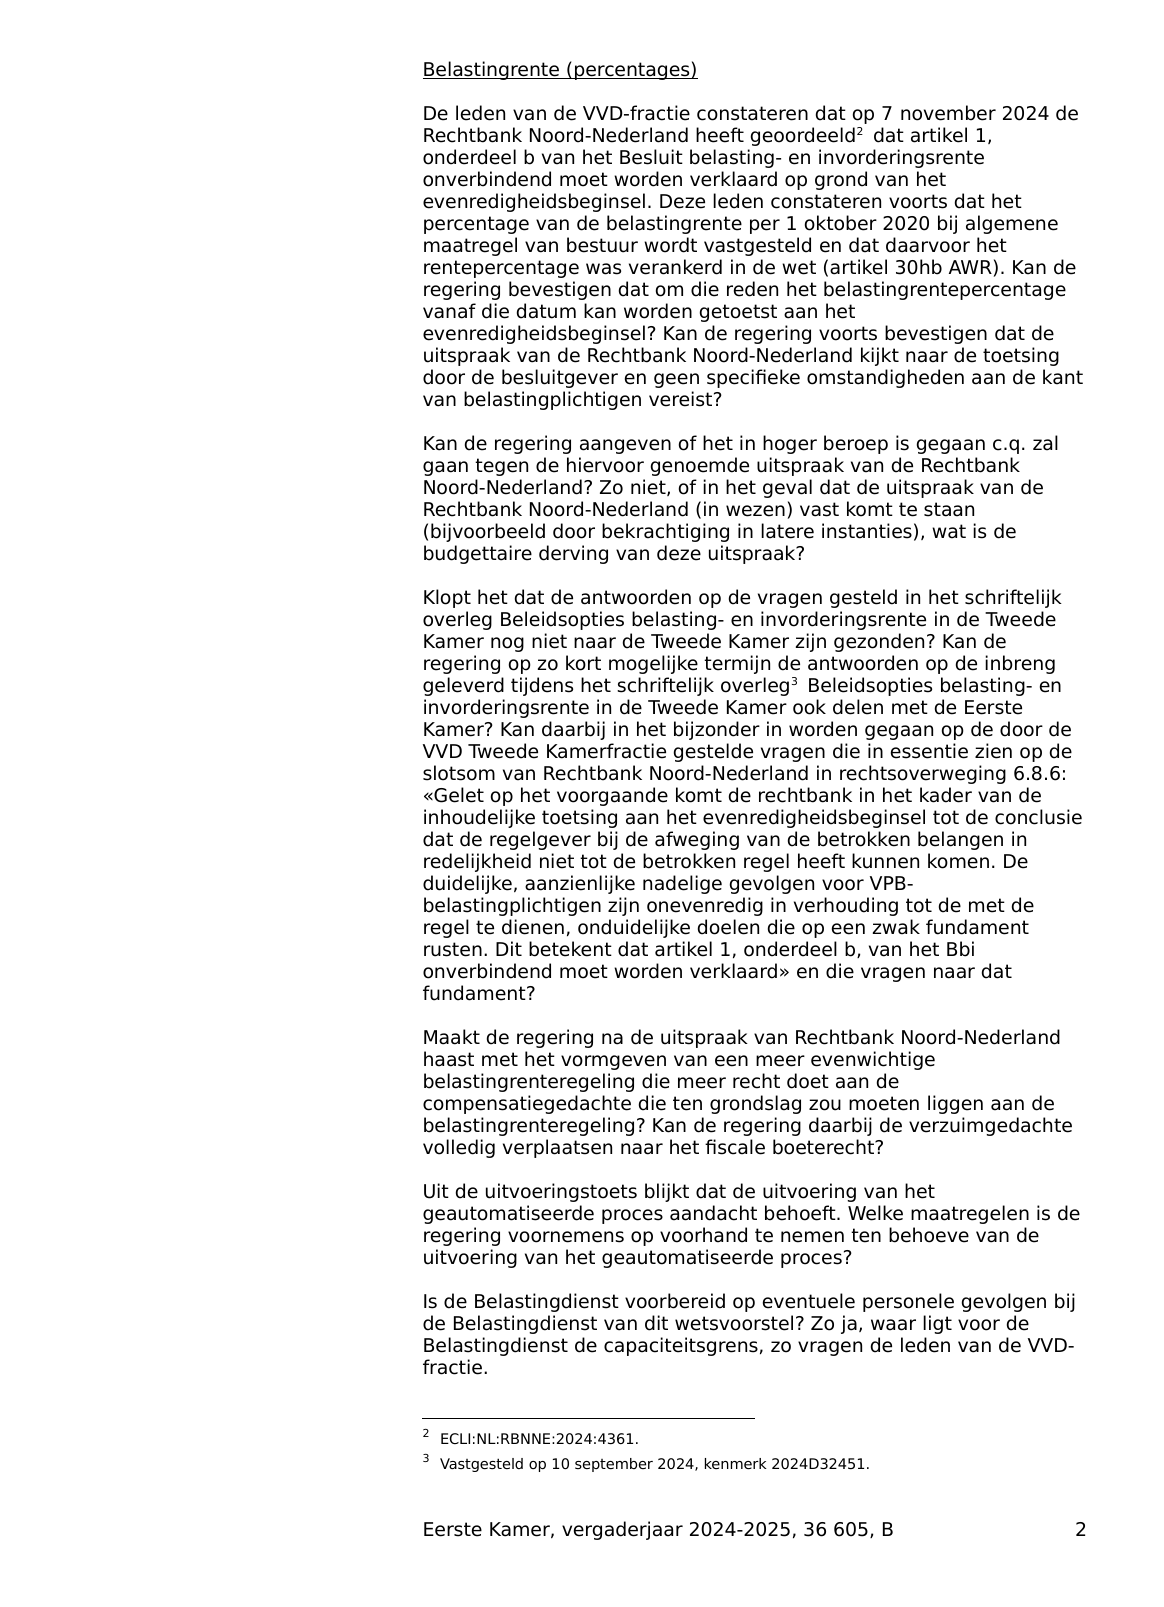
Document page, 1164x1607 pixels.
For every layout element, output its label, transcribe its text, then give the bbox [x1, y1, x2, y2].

text Klopt het dat de antwoorden op de vragen gesteld in het schriftelijk overleg Beleidsopties belasting- en invorderingsrente in de Tweede Kamer nog niet naar de Tweede Kamer zijn gezonden? Kan de regering op zo kort mogelijke termijn de antwoorden op de inbreng geleverd tijdens het schriftelijk overleg Beleidsopties belasting- en invorderingsrente in de Tweede Kamer ook delen met de Eerste Kamer? Kan daarbij in het bijzonder in worden gegaan op de door de VVD Tweede Kamerfractie gestelde vragen die in essentie zien op de slotsom van Rechtbank Noord-Nederland in rechtsoverweging 6.8.6: «Gelet op het voorgaande komt de rechtbank in het kader van de inhoudelijke toetsing aan het evenredigheidsbeginsel tot de conclusie dat de regelgever bij de afweging van de betrokken belangen in redelijkheid niet tot de betrokken regel heeft kunnen komen. De duidelijke, aanzienlijke nadelige gevolgen voor VPB-belastingplichtigen zijn onevenredig in verhouding tot de met de regel te dienen, onduidelijke doelen die op een zwak fundament rusten. Dit betekent dat artikel 1, onderdeel b, van het Bbi onverbindend moet worden verklaard» en die vragen naar dat fundament? [422, 587, 1087, 1005]
text Kan de regering aangeven of het in hoger beroep is gegaan c.q. zal gaan tegen de hiervoor genoemde uitspraak van de Rechtbank Noord-Nederland? Zo niet, of in het geval dat de uitspraak van de Rechtbank Noord-Nederland (in wezen) vast komt te staan (bijvoorbeeld door bekrachtiging in latere instanties), wat is de budgettaire derving van deze uitspraak? [422, 433, 1087, 565]
text ECLI:NL:RBNNE:2024:4361. [422, 1427, 1087, 1449]
text Is de Belastingdienst voorbereid op eventuele personele gevolgen bij de Belastingdienst van dit wetsvoorstel? Zo ja, waar ligt voor de Belastingdienst de capaciteitsgrens, zo vragen de leden van de VVD-fractie. [422, 1291, 1087, 1379]
text Vastgesteld op 10 september 2024, kenmerk 2024D32451. [422, 1452, 1087, 1474]
subtitle Belastingrente (percentages) [422, 59, 1087, 81]
text Uit de uitvoeringstoets blijkt dat de uitvoering van het geautomatiseerde proces aandacht behoeft. Welke maatregelen is de regering voornemens op voorhand te nemen ten behoeve van de uitvoering van het geautomatiseerde proces? [422, 1181, 1087, 1269]
text Maakt de regering na de uitspraak van Rechtbank Noord-Nederland haast met het vormgeven van een meer evenwichtige belastingrenteregeling die meer recht doet aan de compensatiegedachte die ten grondslag zou moeten liggen aan de belastingrenteregeling? Kan de regering daarbij de verzuimgedachte volledig verplaatsen naar het fiscale boeterecht? [422, 1027, 1087, 1159]
text De leden van de VVD-fractie constateren dat op 7 november 2024 de Rechtbank Noord-Nederland heeft geoordeeld dat artikel 1, onderdeel b van het Besluit belasting- en invorderingsrente onverbindend moet worden verklaard op grond van het evenredigheidsbeginsel. Deze leden constateren voorts dat het percentage van de belastingrente per 1 oktober 2020 bij algemene maatregel van bestuur wordt vastgesteld en dat daarvoor het rentepercentage was verankerd in de wet (artikel 30hb AWR). Kan de regering bevestigen dat om die reden het belastingrentepercentage vanaf die datum kan worden getoetst aan het evenredigheidsbeginsel? Kan de regering voorts bevestigen dat de uitspraak van de Rechtbank Noord-Nederland kijkt naar de toetsing door de besluitgever en geen specifieke omstandigheden aan de kant van belastingplichtigen vereist? [422, 103, 1087, 411]
